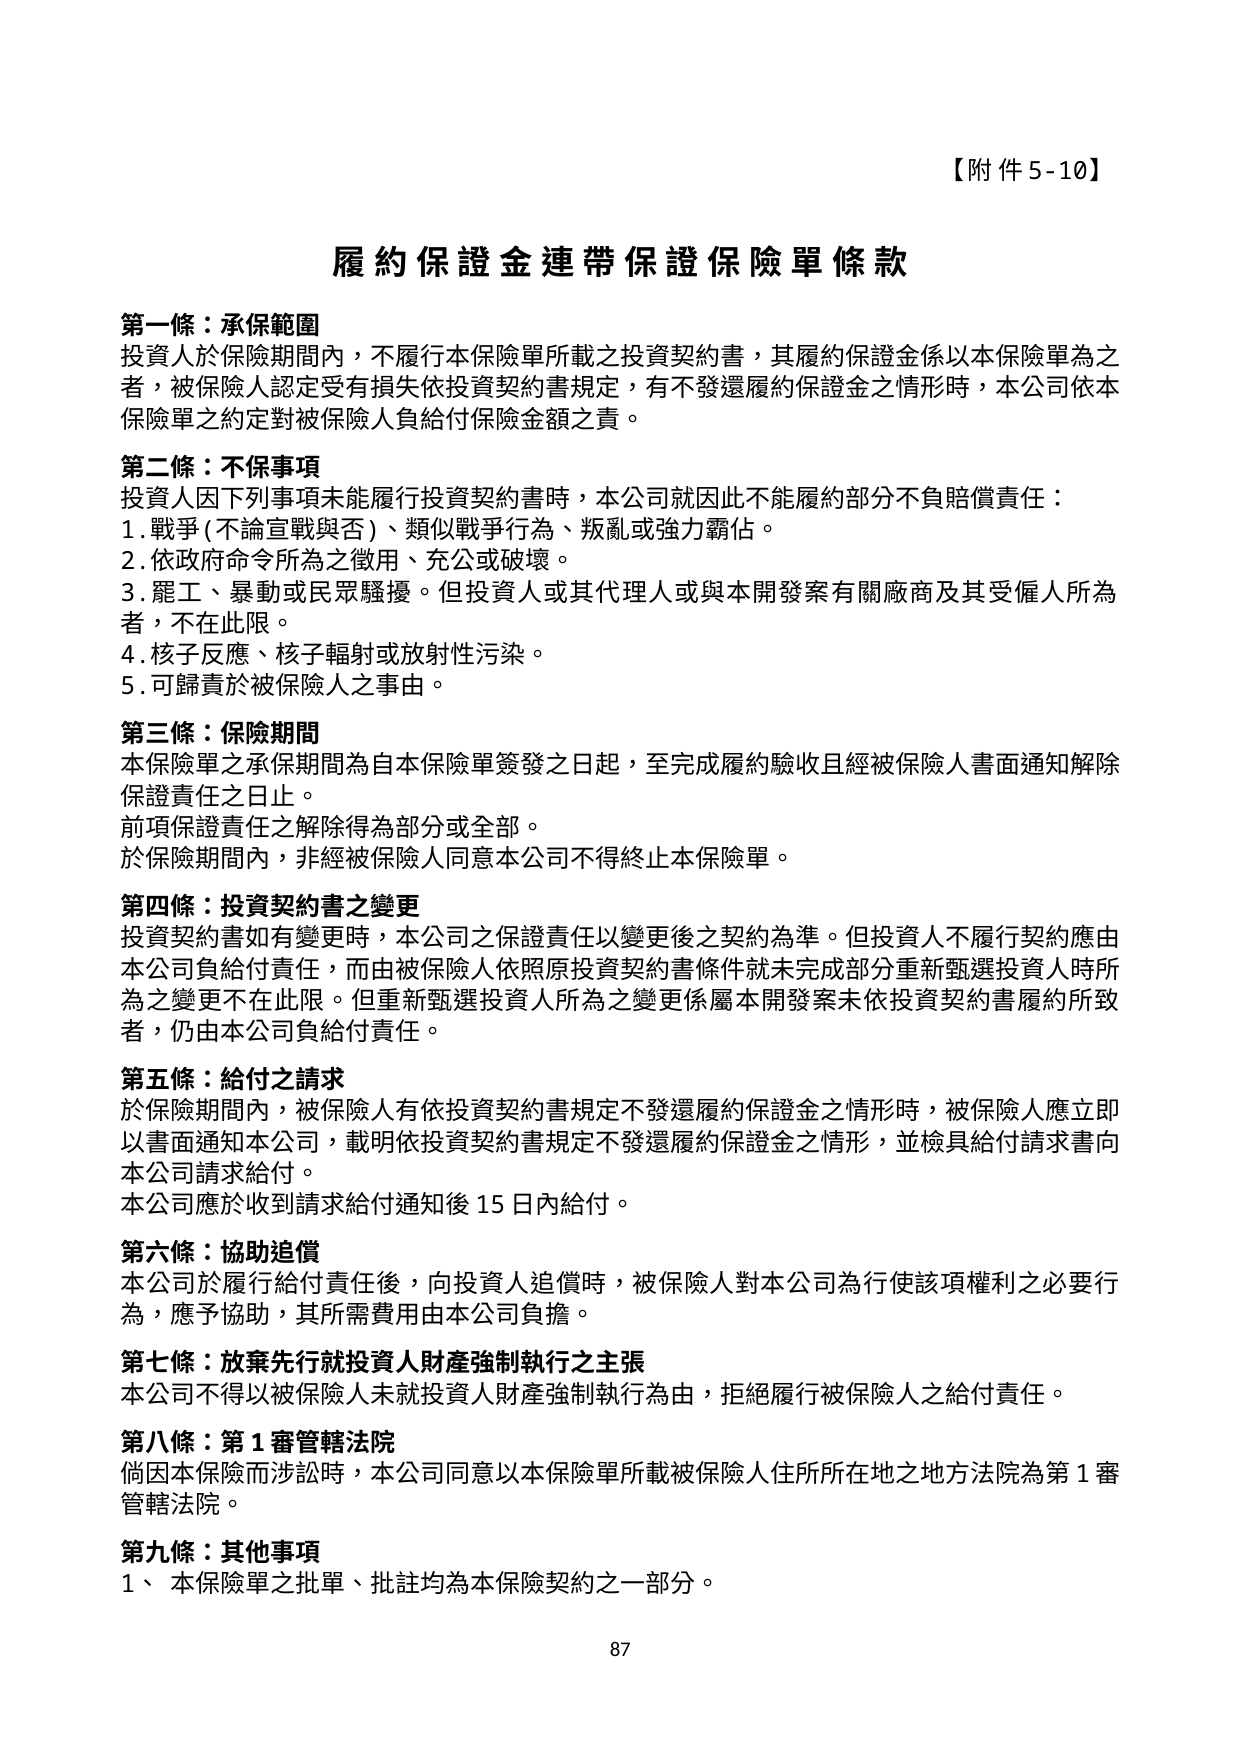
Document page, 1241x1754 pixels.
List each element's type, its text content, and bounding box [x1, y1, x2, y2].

text 5.可歸責於被保險人之事由。 [120, 670, 1120, 701]
text 第六條：協助追償 [120, 1236, 1120, 1268]
text 履約保證金連帶保證保險單條款 [120, 218, 1120, 281]
list 本保險單之批單、批註均為本保險契約之一部分。 [120, 1568, 1120, 1599]
text 第四條：投資契約書之變更 [120, 891, 1120, 922]
text 1.戰爭(不論宣戰與否)、類似戰爭行為、叛亂或強力霸佔。 [120, 513, 1120, 545]
text 3.罷工、暴動或民眾騷擾。但投資人或其代理人或與本開發案有關廠商及其受僱人所為者，不在此限。 [120, 576, 1120, 638]
text 本公司不得以被保險人未就投資人財產強制執行為由，拒絕履行被保險人之給付責任。 [120, 1378, 1120, 1409]
text 【附件5-10】 [120, 127, 1120, 189]
text 第八條：第1審管轄法院 [120, 1426, 1120, 1457]
text 第一條：承保範圍 [120, 309, 1120, 341]
text 本公司於履行給付責任後，向投資人追償時，被保險人對本公司為行使該項權利之必要行為，應予協助，其所需費用由本公司負擔。 [120, 1268, 1120, 1330]
text 第九條：其他事項 [120, 1536, 1120, 1568]
text 投資人於保險期間內，不履行本保險單所載之投資契約書，其履約保證金係以本保險單為之者，被保險人認定受有損失依投資契約書規定，有不發還履約保證金之情形時，本公司依本保險單之約定對被保險人負給付保險金額之責。 [120, 341, 1120, 434]
text 第二條：不保事項 [120, 451, 1120, 482]
text 前項保證責任之解除得為部分或全部。 [120, 811, 1120, 843]
text 投資人因下列事項未能履行投資契約書時，本公司就因此不能履約部分不負賠償責任： [120, 482, 1120, 513]
text 2.依政府命令所為之徵用、充公或破壞。 [120, 545, 1120, 576]
text 投資契約書如有變更時，本公司之保證責任以變更後之契約為準。但投資人不履行契約應由本公司負給付責任，而由被保險人依照原投資契約書條件就未完成部分重新甄選投資人時所為之變更不在此限。但重新甄選投資人所為之變更係屬本開發案未依投資契約書履約所致者，仍由本公司負給付責任。 [120, 922, 1120, 1047]
text 第七條：放棄先行就投資人財產強制執行之主張 [120, 1347, 1120, 1378]
text 本公司應於收到請求給付通知後15日內給付。 [120, 1188, 1120, 1220]
text 本保險單之承保期間為自本保險單簽發之日起，至完成履約驗收且經被保險人書面通知解除保證責任之日止。 [120, 749, 1120, 811]
text 於保險期間內，非經被保險人同意本公司不得終止本保險單。 [120, 843, 1120, 874]
text 於保險期間內，被保險人有依投資契約書規定不發還履約保證金之情形時，被保險人應立即以書面通知本公司，載明依投資契約書規定不發還履約保證金之情形，並檢具給付請求書向本公司請求給付。 [120, 1095, 1120, 1188]
text 第五條：給付之請求 [120, 1063, 1120, 1095]
text 第三條：保險期間 [120, 718, 1120, 749]
text 4.核子反應、核子輻射或放射性污染。 [120, 638, 1120, 670]
text 倘因本保險而涉訟時，本公司同意以本保險單所載被保險人住所所在地之地方法院為第1審管轄法院。 [120, 1457, 1120, 1520]
